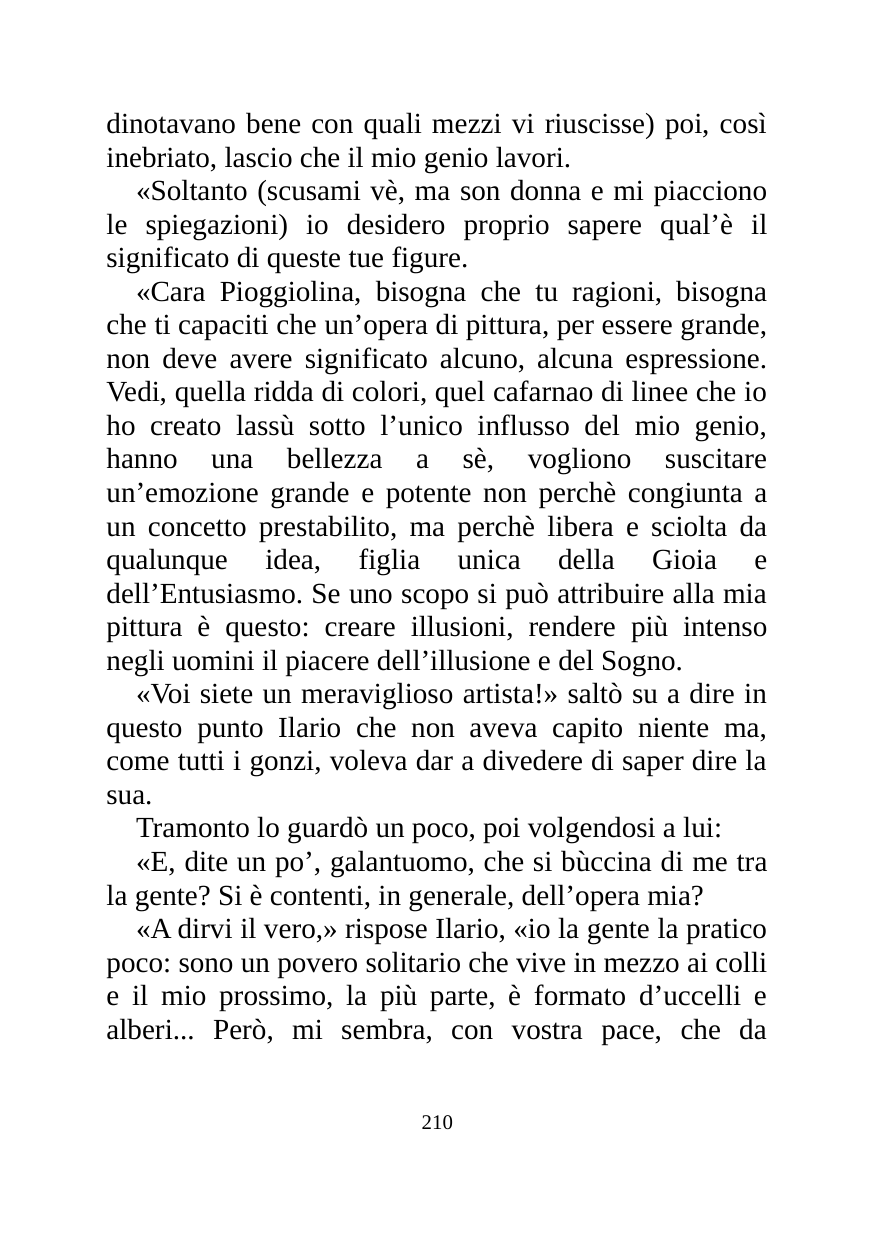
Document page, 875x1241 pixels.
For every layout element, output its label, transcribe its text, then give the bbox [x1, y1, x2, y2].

text Tramonto lo guardò un poco, poi volgendosi a lui: [106, 811, 768, 844]
text «Soltanto (scusami vè, ma son donna e mi piacciono le spiegazioni) io desidero proprio sapere qual’è il significato di queste tue figure. [106, 173, 768, 274]
text «A dirvi il vero,» rispose Ilario, «io la gente la pratico poco: sono un povero solitario che vive in mezzo ai colli e il mio prossimo, la più parte, è formato d’uccelli e alberi... Però, mi sembra, con vostra pace, che da [106, 911, 768, 1045]
text «Voi siete un meraviglioso artista!» saltò su a dire in questo punto Ilario che non aveva capito niente ma, come tutti i gonzi, voleva dar a divedere di saper dire la sua. [106, 676, 768, 811]
text dinotavano bene con quali mezzi vi riuscisse) poi, così inebriato, lascio che il mio genio lavori. [106, 106, 768, 173]
text «E, dite un po’, galantuomo, che si bùccina di me tra la gente? Si è contenti, in generale, dell’opera mia? [106, 844, 768, 911]
text «Cara Pioggiolina, bisogna che tu ragioni, bisogna che ti capaciti che un’opera di pittura, per essere grande, non deve avere significato alcuno, alcuna espressione. Vedi, quella ridda di colori, quel cafarnao di linee che io ho creato lassù sotto l’unico influsso del mio genio, hanno una bellezza a sè, vogliono suscitare un’emozione grande e potente non perchè congiunta a un concetto prestabilito, ma perchè libera e sciolta da qualunque idea, figlia unica della Gioia e dell’Entusiasmo. Se uno scopo si può attribuire alla mia pittura è questo: creare illusioni, rendere più intenso negli uomini il piacere dell’illusione e del Sogno. [106, 274, 768, 676]
